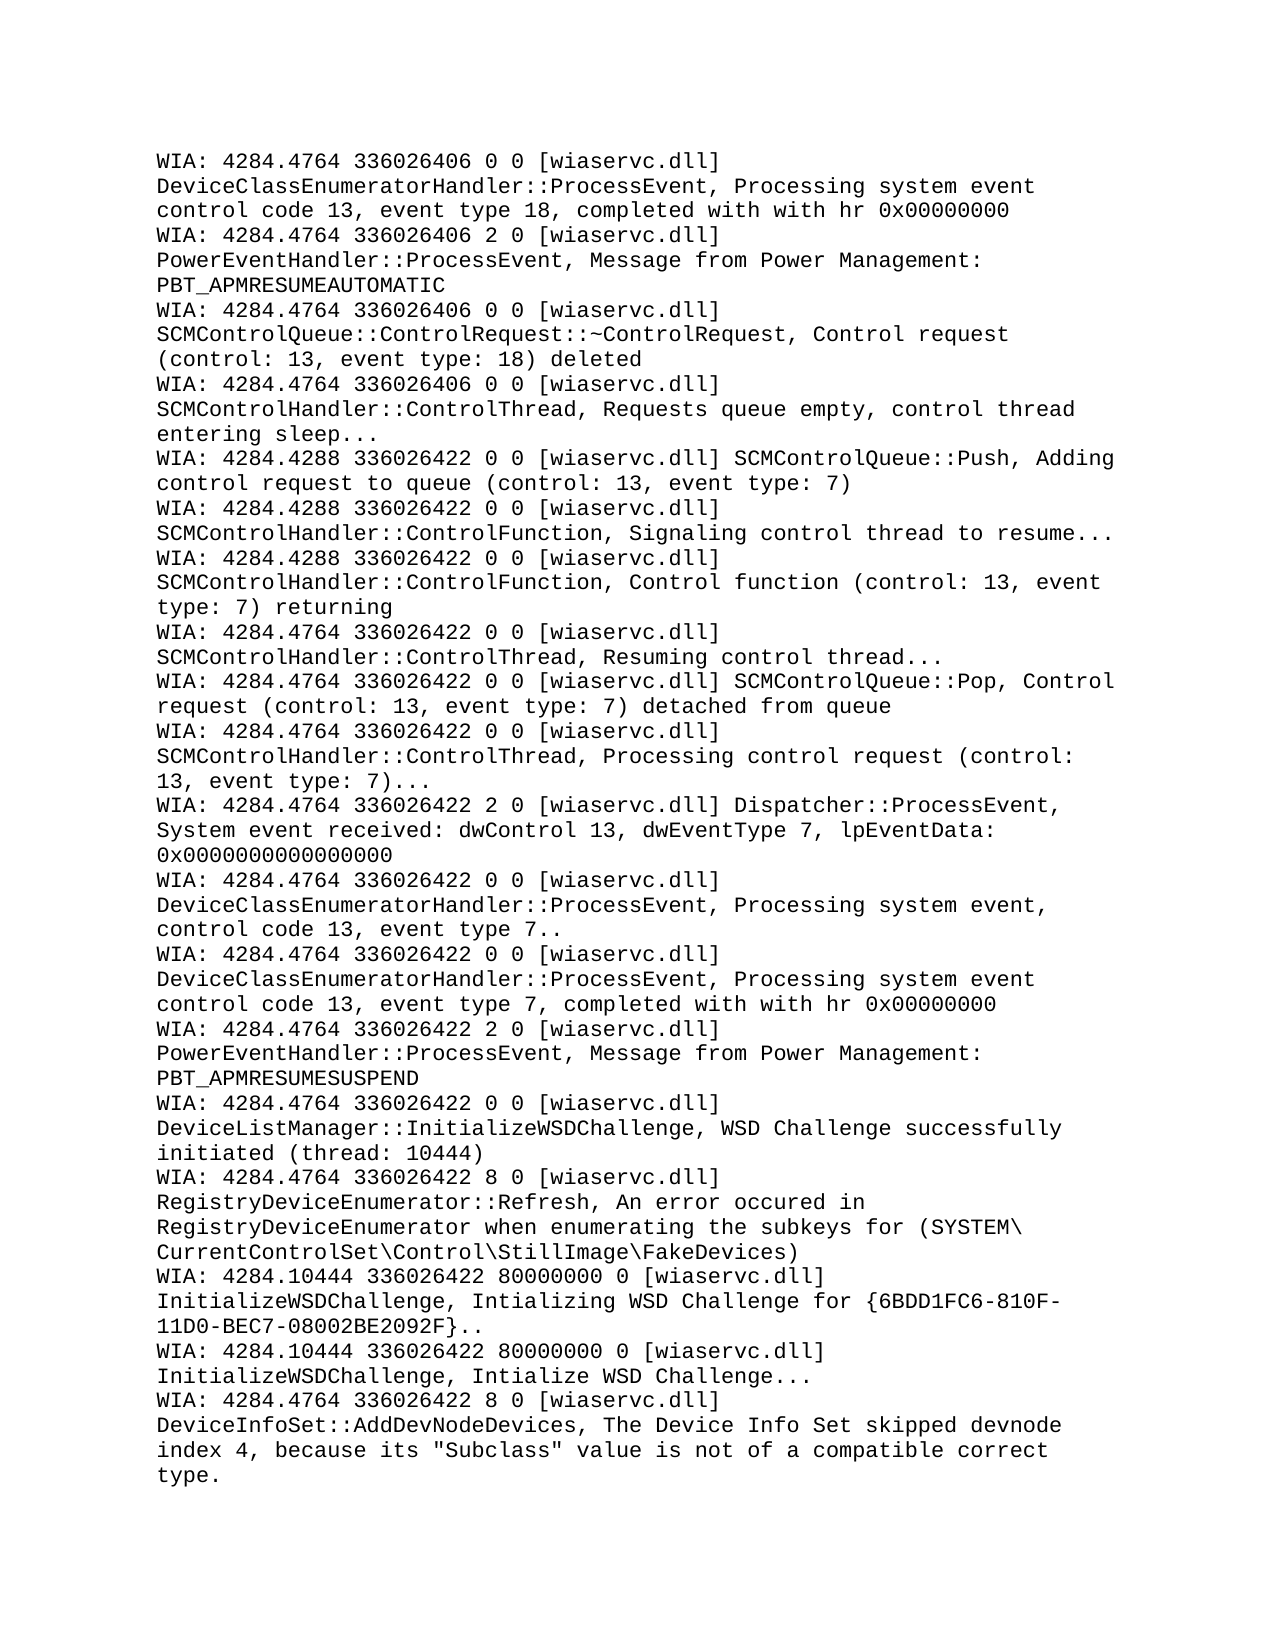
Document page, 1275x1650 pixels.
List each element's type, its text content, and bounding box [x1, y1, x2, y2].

text WIA: 4284.4764 336026422 0 0 [wiaservc.dll] SCMControlQueue::Pop, Control request (control: 13, event type: 7) detached from queue [156, 671, 1118, 720]
text WIA: 4284.4764 336026422 2 0 [wiaservc.dll] Dispatcher::ProcessEvent, System event received: dwControl 13, dwEventType 7, lpEventData: 0x0000000000000000 [156, 794, 1118, 869]
text WIA: 4284.4764 336026422 8 0 [wiaservc.dll] DeviceInfoSet::AddDevNodeDevices, The Device Info Set skipped devnode index 4, because its "Subclass" value is not of a compatible correct type. [156, 1389, 1118, 1489]
text WIA: 4284.4764 336026406 0 0 [wiaservc.dll] SCMControlHandler::ControlThread, Requests queue empty, control thread entering sleep... [156, 373, 1118, 447]
text WIA: 4284.4764 336026406 2 0 [wiaservc.dll] PowerEventHandler::ProcessEvent, Message from Power Management: PBT_APMRESUMEAUTOMATIC [156, 224, 1118, 299]
text WIA: 4284.4764 336026422 0 0 [wiaservc.dll] DeviceClassEnumeratorHandler::ProcessEvent, Processing system event, control code 13, event type 7.. [156, 869, 1118, 943]
text WIA: 4284.4764 336026422 0 0 [wiaservc.dll] DeviceListManager::InitializeWSDChallenge, WSD Challenge successfully initiated (thread: 10444) [156, 1092, 1118, 1166]
text WIA: 4284.4288 336026422 0 0 [wiaservc.dll] SCMControlHandler::ControlFunction, Signaling control thread to resume... [156, 497, 1118, 547]
text WIA: 4284.4764 336026422 0 0 [wiaservc.dll] SCMControlHandler::ControlThread, Processing control request (control: 13, event type: 7)... [156, 720, 1118, 794]
text WIA: 4284.4764 336026406 0 0 [wiaservc.dll] DeviceClassEnumeratorHandler::ProcessEvent, Processing system event control code 13, event type 18, completed with with hr 0x00000000 [156, 150, 1118, 224]
text WIA: 4284.4764 336026422 2 0 [wiaservc.dll] PowerEventHandler::ProcessEvent, Message from Power Management: PBT_APMRESUMESUSPEND [156, 1018, 1118, 1092]
text WIA: 4284.4288 336026422 0 0 [wiaservc.dll] SCMControlHandler::ControlFunction, Control function (control: 13, event type: 7) returning [156, 547, 1118, 621]
text WIA: 4284.4288 336026422 0 0 [wiaservc.dll] SCMControlQueue::Push, Adding control request to queue (control: 13, event type: 7) [156, 447, 1118, 497]
text WIA: 4284.10444 336026422 80000000 0 [wiaservc.dll] InitializeWSDChallenge, Intialize WSD Challenge... [156, 1340, 1118, 1389]
text WIA: 4284.4764 336026422 0 0 [wiaservc.dll] SCMControlHandler::ControlThread, Resuming control thread... [156, 621, 1118, 671]
text WIA: 4284.4764 336026422 8 0 [wiaservc.dll] RegistryDeviceEnumerator::Refresh, An error occured in RegistryDeviceEnumerator when enumerating the subkeys for (SYSTEM\CurrentControlSet\Control\StillImage\FakeDevices) [156, 1166, 1118, 1266]
text WIA: 4284.4764 336026406 0 0 [wiaservc.dll] SCMControlQueue::ControlRequest::~ControlRequest, Control request (control: 13, event type: 18) deleted [156, 299, 1118, 373]
text WIA: 4284.10444 336026422 80000000 0 [wiaservc.dll] InitializeWSDChallenge, Intializing WSD Challenge for {6BDD1FC6-810F-11D0-BEC7-08002BE2092F}.. [156, 1266, 1118, 1340]
text WIA: 4284.4764 336026422 0 0 [wiaservc.dll] DeviceClassEnumeratorHandler::ProcessEvent, Processing system event control code 13, event type 7, completed with with hr 0x00000000 [156, 943, 1118, 1018]
